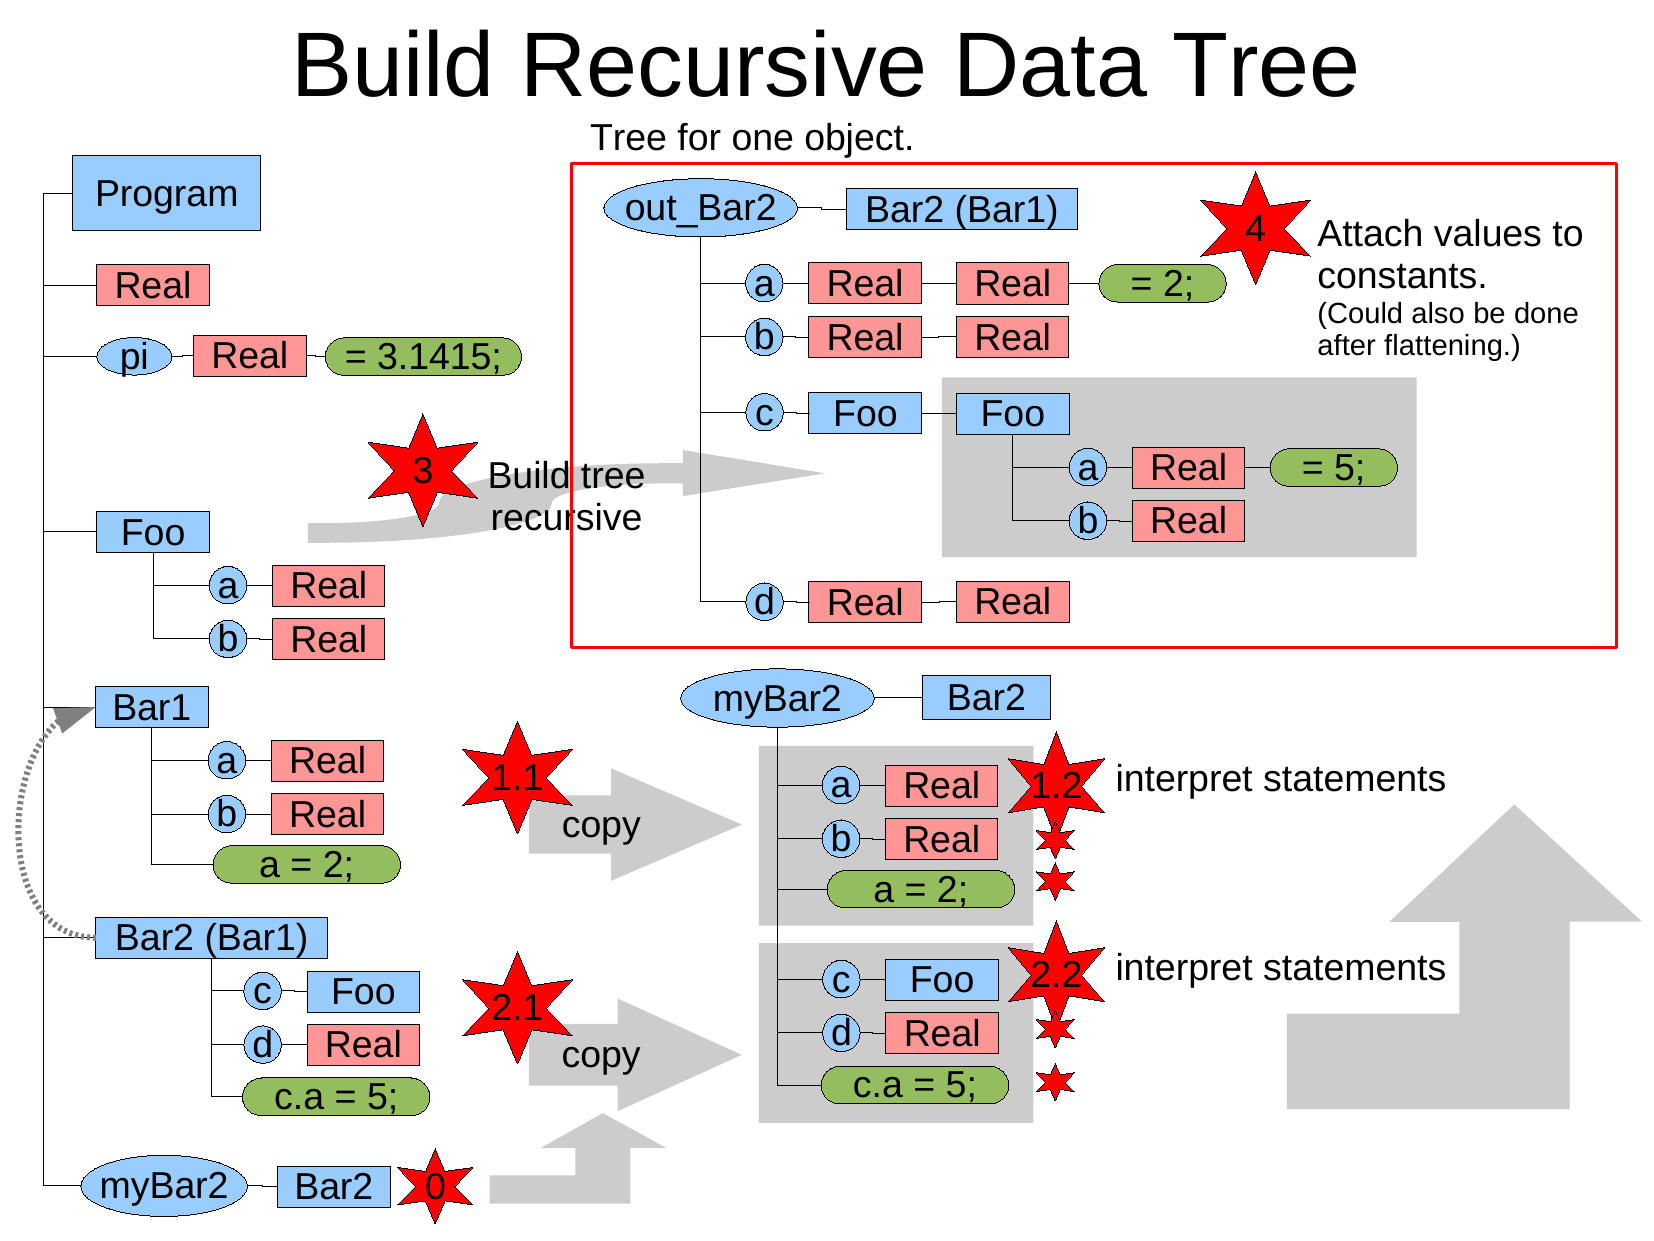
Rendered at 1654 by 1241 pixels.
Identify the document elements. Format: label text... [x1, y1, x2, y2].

text_box Build tree recursive [701, 452, 826, 494]
text_box d [745, 582, 784, 621]
text_box Real [885, 1012, 999, 1054]
text_box = 2; [1098, 264, 1227, 303]
text_box Real [956, 581, 1070, 623]
text_box Real [271, 793, 384, 835]
text_box Bar1 [95, 686, 209, 728]
text_box 3 [368, 413, 478, 527]
text_box [1036, 862, 1075, 901]
text_box a [209, 566, 247, 604]
text_box c [243, 972, 282, 1010]
text_box Bar2 (Bar1) [95, 917, 328, 959]
text_box 1.1 [462, 721, 573, 834]
text_box [758, 943, 1034, 1123]
text_box 0 [397, 1148, 473, 1224]
text_box 2.2 [1008, 920, 1105, 1020]
text_box [489, 1113, 667, 1204]
text_box Tree for one object. [575, 108, 930, 166]
text_box Real [1132, 447, 1245, 489]
text_box b [745, 318, 784, 356]
text_box Bar2 [922, 675, 1051, 720]
text_box c.a = 5; [821, 1066, 1009, 1104]
text_box 4 [1200, 171, 1311, 285]
text_box Real [1132, 500, 1245, 542]
text_box Real [956, 262, 1069, 305]
text_box Program [72, 155, 261, 231]
text_box 2.1 [462, 951, 573, 1064]
text_box a [1069, 448, 1107, 486]
text_box [1286, 804, 1643, 1110]
text_box a [745, 264, 784, 302]
text_box myBar2 [680, 668, 875, 728]
text_box interpret statements [1100, 750, 1462, 807]
text_box Real [271, 740, 384, 782]
text_box Real [956, 316, 1069, 358]
text_box copy [528, 768, 742, 881]
text_box a = 2; [213, 845, 401, 884]
text_box [778, 745, 1034, 926]
text_box c [822, 960, 861, 998]
text_box out_Bar2 [603, 178, 798, 237]
text_box interpret statements [1100, 938, 1462, 996]
text_box b [209, 620, 247, 658]
text_box Real [885, 765, 998, 807]
text_box = 5; [1270, 448, 1398, 487]
text_box Real [307, 1024, 420, 1066]
text_box myBar2 [80, 1155, 248, 1217]
text_box [1036, 821, 1075, 859]
text_box Build tree recursive [307, 467, 570, 543]
text_box Real [96, 264, 210, 306]
text_box [1036, 1063, 1075, 1101]
text_box Foo [956, 393, 1070, 435]
text_box pi [125, 351, 135, 367]
text_box pi [96, 337, 172, 376]
text_box 1.2 [1008, 731, 1105, 831]
text_box a [208, 741, 246, 779]
text_box b [822, 819, 860, 858]
text_box d [243, 1025, 282, 1064]
text_box Foo [885, 959, 999, 1001]
text_box Real [885, 818, 998, 860]
text_box Real [808, 316, 922, 358]
text_box c.a = 5; [242, 1077, 430, 1116]
text_box Real [272, 565, 385, 607]
text_box Real [193, 335, 307, 377]
title Build Recursive Data Tree [82, 12, 1571, 116]
text_box Foo [96, 511, 210, 553]
text_box Attach values to constants. (Could also be done after flattening.) [1302, 205, 1601, 370]
text_box = 3.1415; [325, 337, 522, 376]
text_box b [208, 795, 246, 833]
text_box d [822, 1014, 861, 1052]
text_box a [822, 766, 860, 804]
text_box b [1069, 501, 1107, 540]
text_box Foo [307, 971, 420, 1013]
text_box copy [528, 998, 742, 1112]
text_box Real [272, 618, 385, 660]
text_box [1036, 1010, 1075, 1048]
text_box Bar2 (Bar1) [846, 188, 1078, 230]
text_box a = 2; [827, 870, 1015, 908]
text_box [941, 377, 1417, 558]
text_box Build tree recursive [573, 450, 700, 497]
text_box Real [808, 262, 922, 304]
text_box [758, 745, 777, 926]
text_box Foo [808, 392, 922, 434]
text_box Bar2 [277, 1166, 391, 1208]
text_box Real [808, 581, 922, 623]
text_box c [745, 393, 784, 431]
